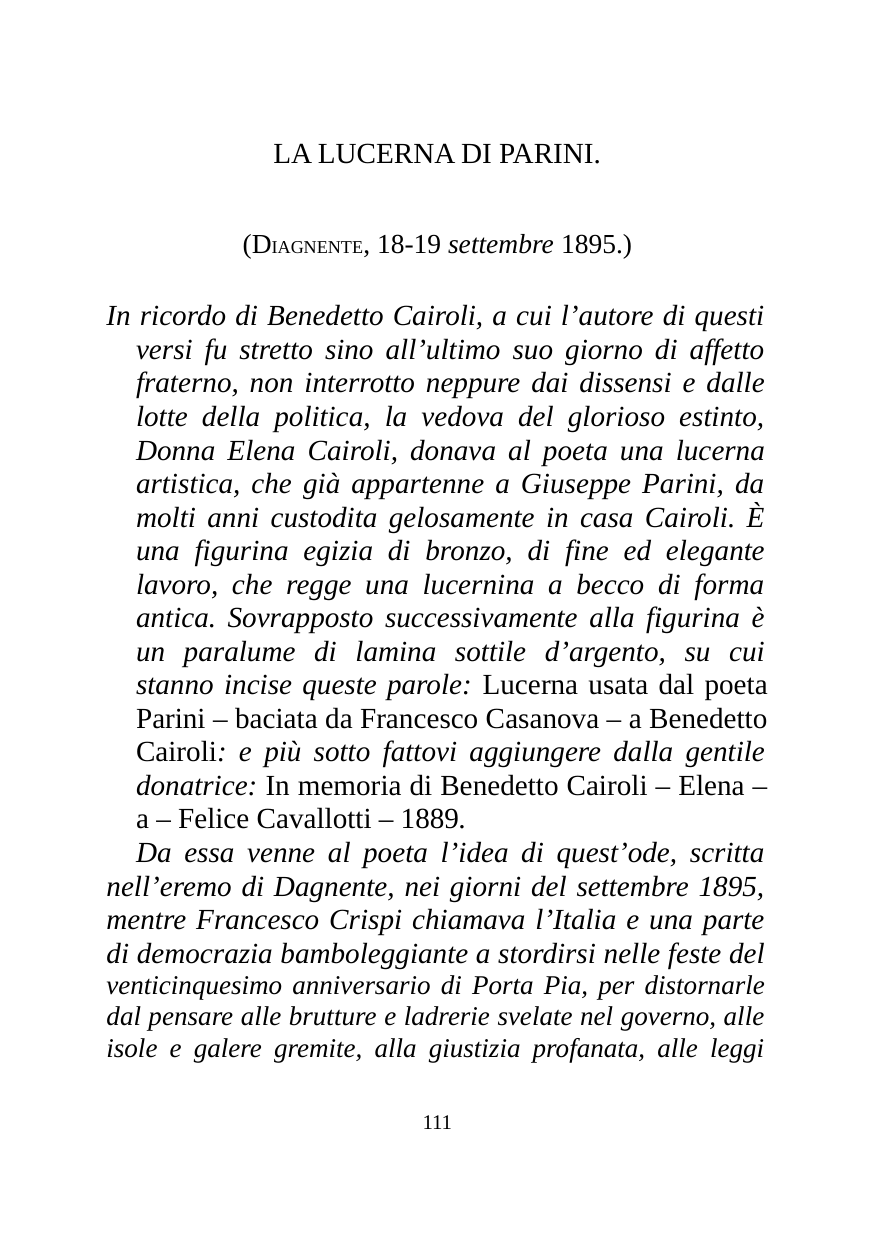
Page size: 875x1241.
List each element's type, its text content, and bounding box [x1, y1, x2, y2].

text (Diagnente, 18-19 settembre 1895.) [106, 227, 768, 259]
text In ricordo di Benedetto Cairoli, a cui l’autore di questi versi fu stretto sino all’ultimo suo giorno di affetto fraterno, non interrotto neppure dai dissensi e dalle lotte della politica, la vedova del glorioso estinto, Donna Elena Cairoli, donava al poeta una lucerna artistica, che già appartenne a Giuseppe Parini, da molti anni custodita gelosamente in casa Cairoli. È una figurina egizia di bronzo, di fine ed elegante lavoro, che regge una lucernina a becco di forma antica. Sovrapposto successivamente alla figurina è un paralume di lamina sottile d’argento, su cui stanno incise queste parole: Lucerna usata dal poeta Parini – baciata da Francesco Casanova – a Benedetto Cairoli: e più sotto fattovi aggiungere dalla gentile donatrice: In memoria di Benedetto Cairoli – Elena – a – Felice Cavallotti – 1889. [106, 298, 768, 835]
subtitle LA LUCERNA DI PARINI. [106, 136, 768, 169]
text Da essa venne al poeta l’idea di quest’ode, scritta nell’eremo di Dagnente, nei giorni del settembre 1895, mentre Francesco Crispi chiamava l’Italia e una parte di democrazia bamboleggiante a stordirsi nelle feste del venticinquesimo anniversario di Porta Pia, per distornarle dal pensare alle brutture e ladrerie svelate nel governo, alle isole e galere gremite, alla giustizia profanata, alle leggi [106, 835, 768, 1063]
